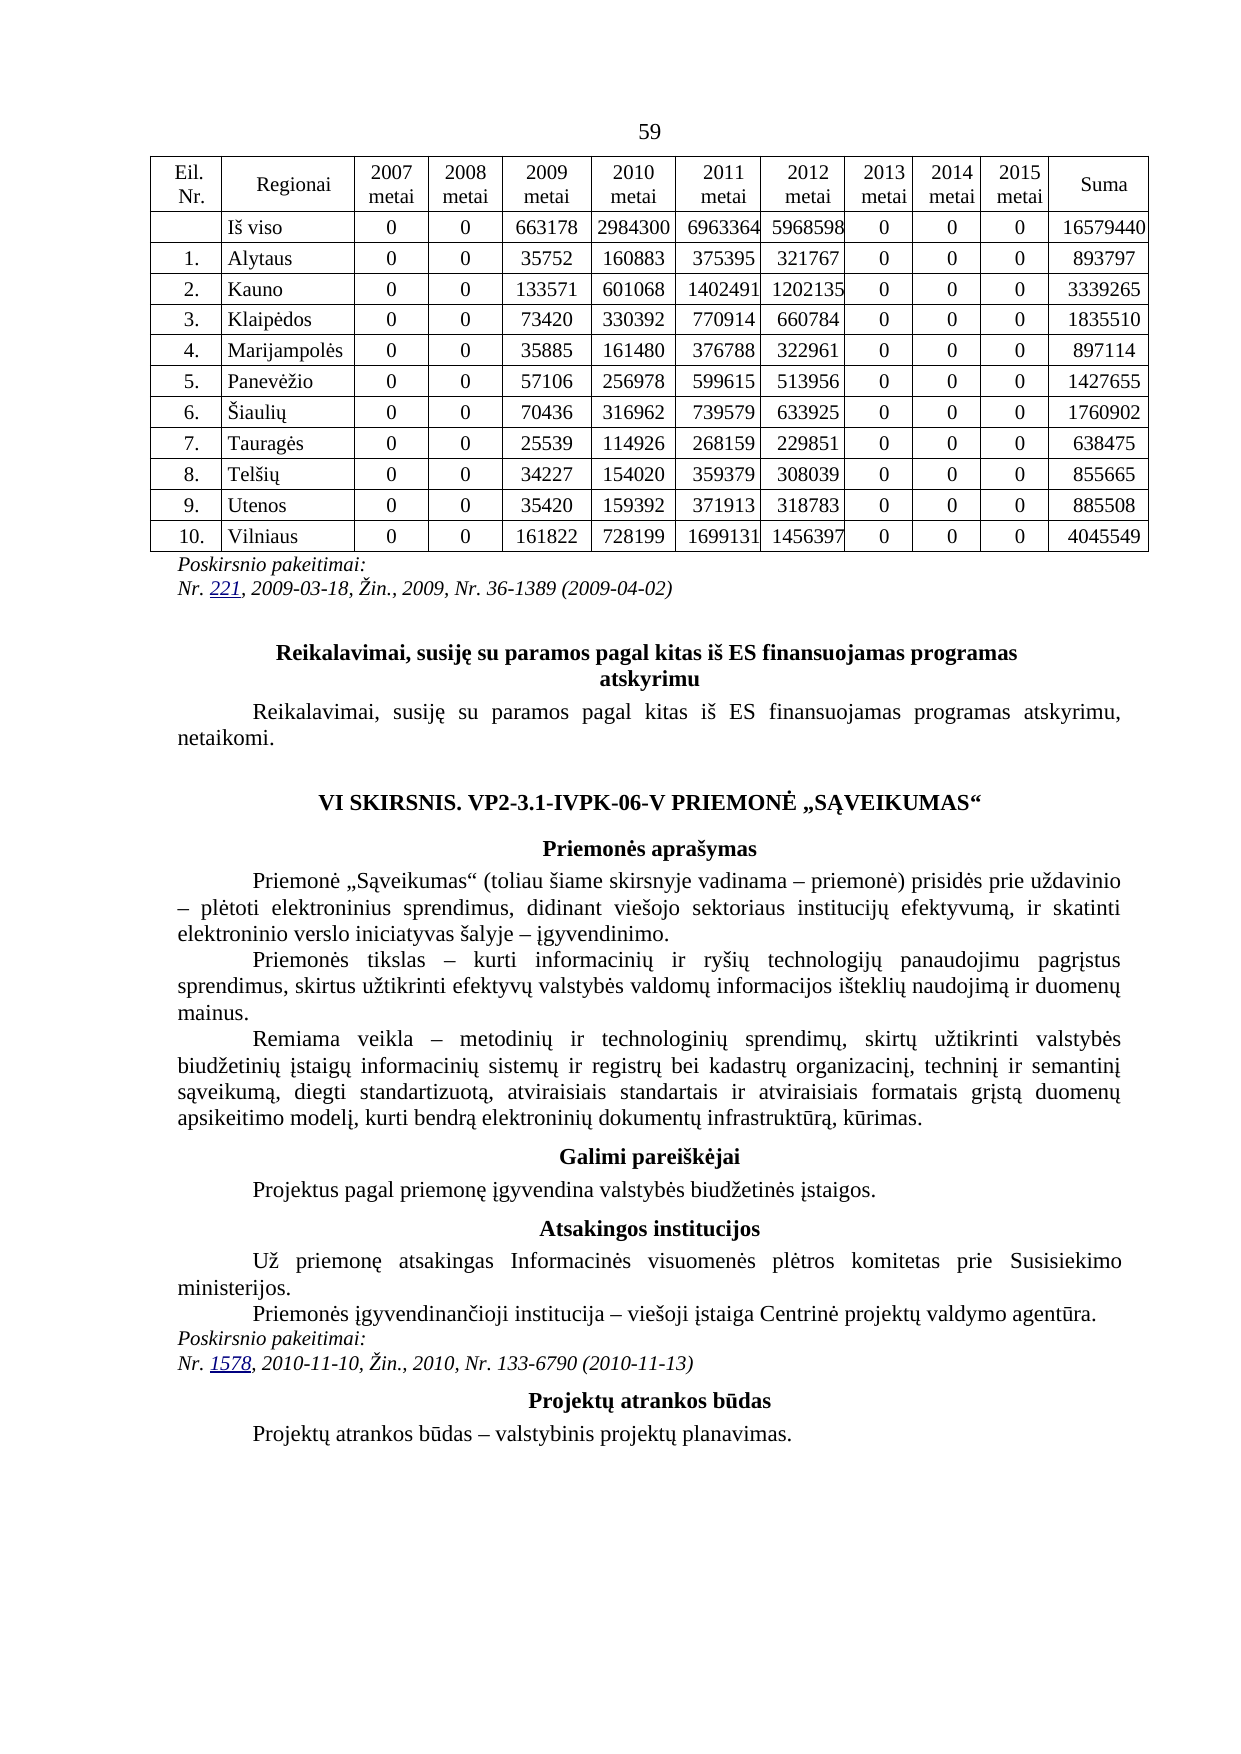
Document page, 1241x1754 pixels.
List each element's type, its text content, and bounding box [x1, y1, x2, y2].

table_cell 9. [151, 490, 221, 520]
table_cell 0 [355, 366, 428, 396]
table_cell 2984300 [592, 212, 675, 242]
table_cell 0 [355, 212, 428, 242]
table_cell 25539 [503, 428, 591, 458]
table_header 2014 metai [913, 157, 980, 211]
table_header 2012 metai [761, 157, 844, 211]
table_cell 376788 [676, 335, 760, 365]
table_cell 0 [429, 366, 502, 396]
table_cell 3. [151, 305, 221, 334]
table_cell 6. [151, 397, 221, 427]
table_cell 0 [981, 428, 1048, 458]
table_cell 893797 [1049, 243, 1148, 272]
table_cell 0 [981, 521, 1048, 551]
table_cell Utenos [222, 490, 354, 520]
text Poskirsnio pakeitimai: [177, 1326, 1122, 1350]
table_cell 160883 [592, 243, 675, 272]
table_cell Kauno [222, 274, 354, 303]
table_cell 2. [151, 274, 221, 303]
text Projektus pagal priemonę įgyvendina valstybės biudžetinės įstaigos. [177, 1176, 1122, 1202]
table_cell 0 [845, 428, 912, 458]
text Priemonės aprašymas [177, 834, 1122, 861]
text Nr. 221, 2009-03-18, Žin., 2009, Nr. 36-1389 (2009-04-02) [177, 576, 1122, 600]
text Remiama veikla – metodinių ir technologinių sprendimų, skirtų užtikrinti valstybės biudžetinių įstaigų informacinių sistemų ir registrų bei kadastrų organizacinį, techninį ir semantinį sąveikumą, diegti standartizuotą, atviraisiais standartais ir atviraisiais formatais grįstą duomenų apsikeitimo modelį, kurti bendrą elektroninių dokumentų infrastruktūrą, kūrimas. [177, 1025, 1122, 1131]
table_cell 268159 [676, 428, 760, 458]
text Priemonė „Sąveikumas“ (toliau šiame skirsnyje vadinama – priemonė) prisidės prie uždavinio – plėtoti elektroninius sprendimus, didinant viešojo sektoriaus institucijų efektyvumą, ir skatinti elektroninio verslo iniciatyvas šalyje – įgyvendinimo. [177, 867, 1122, 946]
text Galimi pareiškėjai [177, 1143, 1122, 1169]
table_cell 0 [981, 366, 1048, 396]
table_cell 0 [429, 305, 502, 334]
table_cell 0 [913, 366, 980, 396]
table_cell 0 [429, 521, 502, 551]
table_cell 256978 [592, 366, 675, 396]
table_header 2010 metai [592, 157, 675, 211]
table_cell 4. [151, 335, 221, 365]
table_cell 0 [429, 459, 502, 489]
table_cell 5968598 [761, 212, 844, 242]
table_header 2008 metai [429, 157, 502, 211]
table_cell 10. [151, 521, 221, 551]
table_cell 35752 [503, 243, 591, 272]
table_cell 0 [429, 243, 502, 272]
table_header Regionai [222, 157, 354, 211]
table_cell 0 [845, 243, 912, 272]
table_cell 0 [913, 397, 980, 427]
table_cell 0 [429, 490, 502, 520]
table_cell 321767 [761, 243, 844, 272]
table_cell [151, 212, 221, 242]
table_cell 308039 [761, 459, 844, 489]
table_cell 0 [355, 490, 428, 520]
table_cell 161822 [503, 521, 591, 551]
table_cell 330392 [592, 305, 675, 334]
table_cell Tauragės [222, 428, 354, 458]
table_header 2013 metai [845, 157, 912, 211]
table_header Eil. Nr. [151, 157, 221, 211]
table_cell 0 [845, 397, 912, 427]
table_cell 0 [981, 459, 1048, 489]
table_cell Alytaus [222, 243, 354, 272]
table_cell 0 [913, 335, 980, 365]
table_cell 57106 [503, 366, 591, 396]
text Projektų atrankos būdas [177, 1387, 1122, 1413]
table_cell 855665 [1049, 459, 1148, 489]
table_cell 34227 [503, 459, 591, 489]
table_cell 0 [429, 274, 502, 303]
table_cell Iš viso [222, 212, 354, 242]
table_cell 770914 [676, 305, 760, 334]
table_cell Marijampolės [222, 335, 354, 365]
table_header 2007 metai [355, 157, 428, 211]
table_cell 0 [845, 366, 912, 396]
table_cell 133571 [503, 274, 591, 303]
table_cell 229851 [761, 428, 844, 458]
table_cell 885508 [1049, 490, 1148, 520]
table_cell Šiaulių [222, 397, 354, 427]
subtitle VI SKIRSNIS. VP2-3.1-IVPK-06-V PRIEMONĖ „SĄVEIKUMAS“ [177, 789, 1122, 816]
table_cell 0 [981, 397, 1048, 427]
table_cell Telšių [222, 459, 354, 489]
table_cell 359379 [676, 459, 760, 489]
table_cell 35885 [503, 335, 591, 365]
table_cell 375395 [676, 243, 760, 272]
table_header 2011 metai [676, 157, 760, 211]
table_cell 0 [845, 490, 912, 520]
text Už priemonę atsakingas Informacinės visuomenės plėtros komitetas prie Susisiekimo ministerijos. [177, 1247, 1122, 1300]
table_cell 0 [913, 274, 980, 303]
table_cell 0 [355, 459, 428, 489]
table_cell Vilniaus [222, 521, 354, 551]
table_cell 73420 [503, 305, 591, 334]
table_cell 1699131 [676, 521, 760, 551]
table_cell 8. [151, 459, 221, 489]
table_cell 1835510 [1049, 305, 1148, 334]
table_cell 322961 [761, 335, 844, 365]
table_cell 316962 [592, 397, 675, 427]
table_cell 1456397 [761, 521, 844, 551]
table_cell 0 [429, 428, 502, 458]
table_cell 161480 [592, 335, 675, 365]
table_cell 0 [913, 521, 980, 551]
table_cell 1202135 [761, 274, 844, 303]
table_cell 6963364 [676, 212, 760, 242]
table_cell 633925 [761, 397, 844, 427]
table_cell 0 [913, 459, 980, 489]
table_cell 0 [429, 212, 502, 242]
table_cell 0 [981, 274, 1048, 303]
table_cell 0 [845, 459, 912, 489]
table_cell 0 [845, 335, 912, 365]
table_cell 1. [151, 243, 221, 272]
table_cell 638475 [1049, 428, 1148, 458]
table_cell 154020 [592, 459, 675, 489]
table_cell 1760902 [1049, 397, 1148, 427]
table_cell 318783 [761, 490, 844, 520]
table_cell 0 [355, 397, 428, 427]
table_cell 0 [981, 305, 1048, 334]
table_cell 3339265 [1049, 274, 1148, 303]
table_header Suma [1049, 157, 1148, 211]
table_cell 0 [913, 490, 980, 520]
table_cell 4045549 [1049, 521, 1148, 551]
table_header 2009 metai [503, 157, 591, 211]
text Reikalavimai, susiję su paramos pagal kitas iš ES finansuojamas programas atskyrimu, netaikomi. [177, 698, 1122, 751]
text Poskirsnio pakeitimai: [177, 552, 1122, 576]
table_cell 7. [151, 428, 221, 458]
table_cell 660784 [761, 305, 844, 334]
table_cell 0 [355, 274, 428, 303]
text Reikalavimai, susiję su paramos pagal kitas iš ES finansuojamas programas atskyrimu [177, 613, 1122, 692]
table_cell 5. [151, 366, 221, 396]
table_cell 0 [913, 243, 980, 272]
table_cell 513956 [761, 366, 844, 396]
table_cell 1402491 [676, 274, 760, 303]
table_cell 0 [913, 428, 980, 458]
table_cell 897114 [1049, 335, 1148, 365]
table_cell 0 [355, 243, 428, 272]
text Atsakingos institucijos [177, 1215, 1122, 1241]
table_cell 0 [981, 212, 1048, 242]
table_header 2015 metai [981, 157, 1048, 211]
table_cell 16579440 [1049, 212, 1148, 242]
table_cell Klaipėdos [222, 305, 354, 334]
table_cell 0 [845, 521, 912, 551]
table_cell 601068 [592, 274, 675, 303]
table_cell 0 [981, 243, 1048, 272]
table_cell 739579 [676, 397, 760, 427]
table_cell 0 [981, 490, 1048, 520]
table_cell 0 [355, 428, 428, 458]
table_cell 0 [845, 212, 912, 242]
table_cell 371913 [676, 490, 760, 520]
table_cell 663178 [503, 212, 591, 242]
table_cell 70436 [503, 397, 591, 427]
text Projektų atrankos būdas – valstybinis projektų planavimas. [177, 1419, 1122, 1446]
table_cell 0 [429, 335, 502, 365]
table_cell 1427655 [1049, 366, 1148, 396]
text Priemonės tikslas – kurti informacinių ir ryšių technologijų panaudojimu pagrįstus sprendimus, skirtus užtikrinti efektyvų valstybės valdomų informacijos išteklių naudojimą ir duomenų mainus. [177, 946, 1122, 1025]
table_cell 35420 [503, 490, 591, 520]
table_cell 159392 [592, 490, 675, 520]
table_cell 0 [429, 397, 502, 427]
table_cell 0 [845, 305, 912, 334]
table_cell 0 [981, 335, 1048, 365]
table_cell 114926 [592, 428, 675, 458]
table_cell 0 [355, 521, 428, 551]
table_cell 0 [355, 335, 428, 365]
table_cell 599615 [676, 366, 760, 396]
table_cell Panevėžio [222, 366, 354, 396]
text Priemonės įgyvendinančioji institucija – viešoji įstaiga Centrinė projektų valdymo agentūra. [177, 1300, 1122, 1326]
table_cell 728199 [592, 521, 675, 551]
table_cell 0 [355, 305, 428, 334]
table_cell 0 [913, 212, 980, 242]
table_cell 0 [913, 305, 980, 334]
table_cell 0 [845, 274, 912, 303]
text Nr. 1578, 2010-11-10, Žin., 2010, Nr. 133-6790 (2010-11-13) [177, 1350, 1122, 1374]
